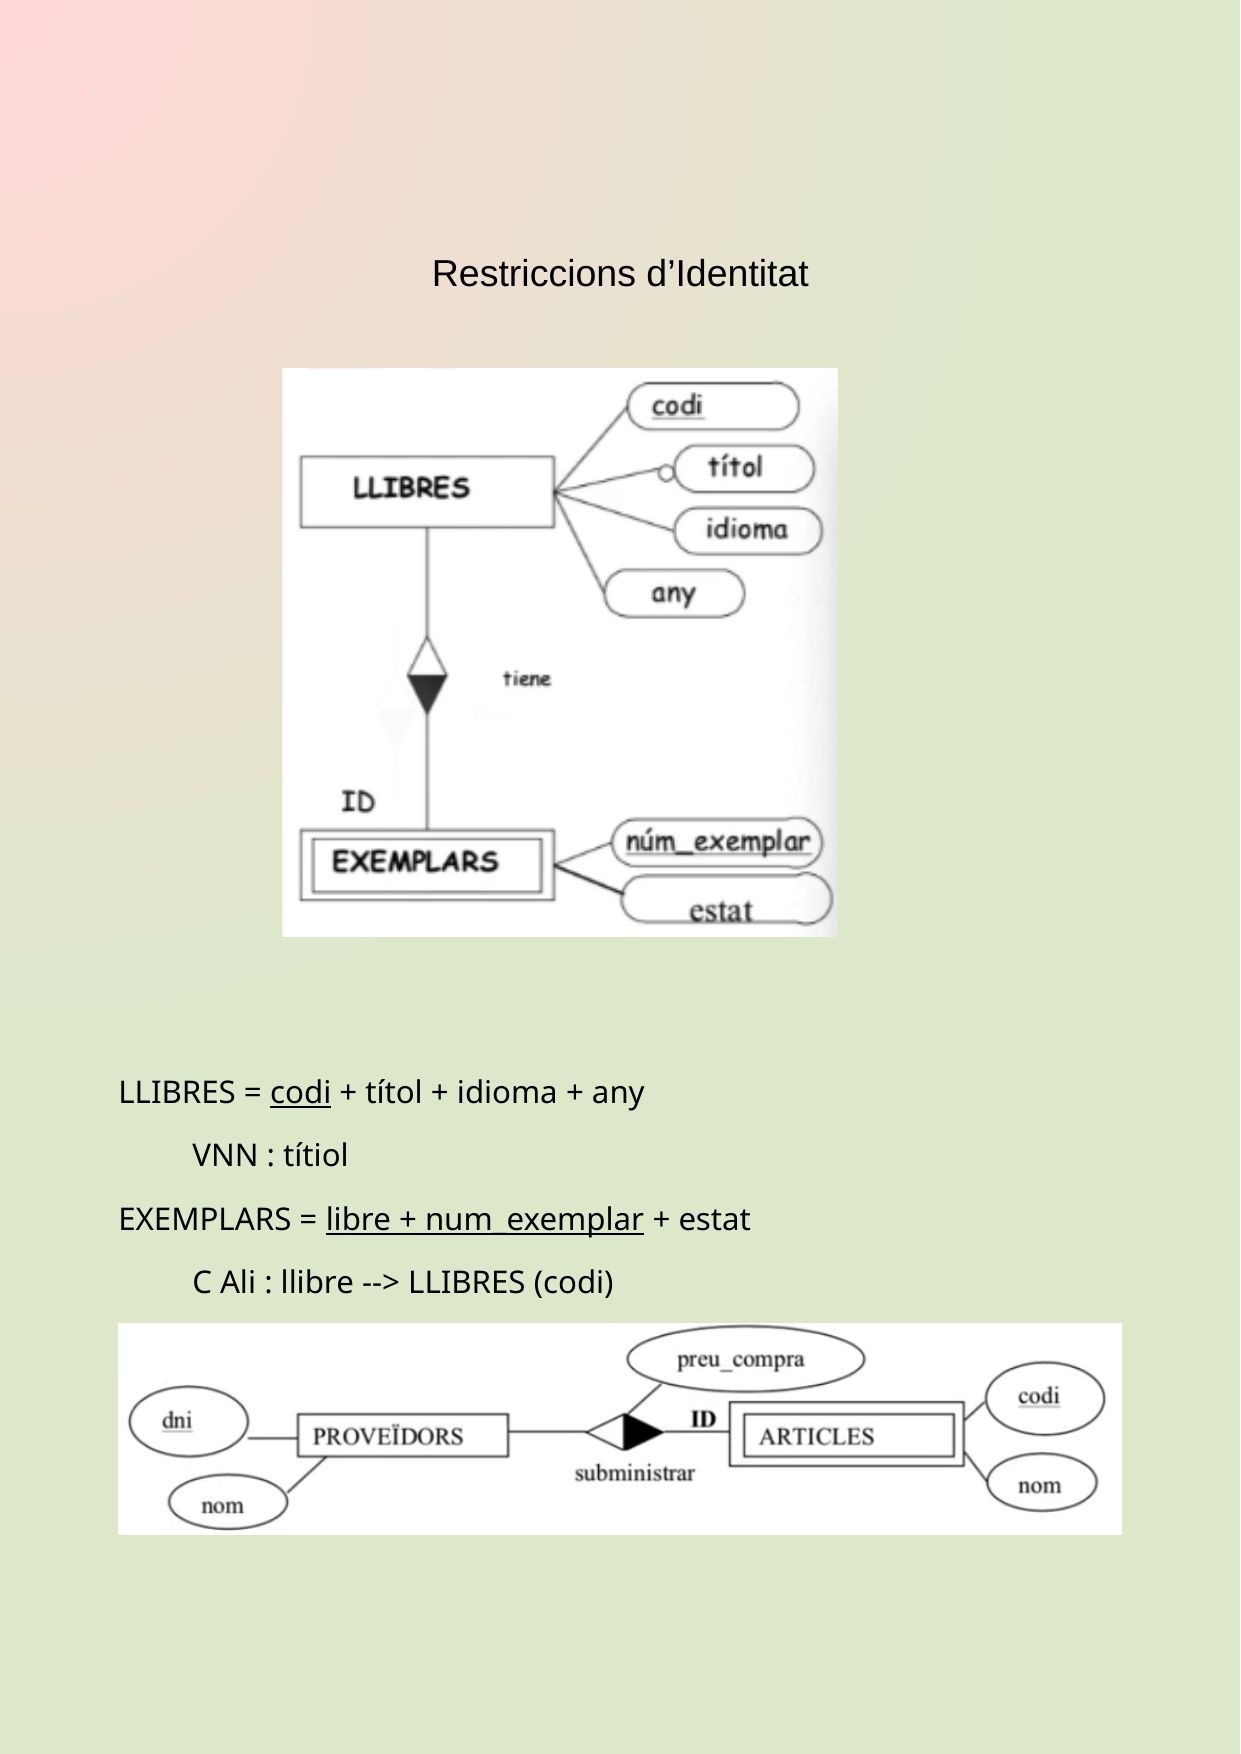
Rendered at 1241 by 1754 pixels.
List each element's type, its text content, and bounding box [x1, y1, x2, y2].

subtitle Restriccions d’Identitat [118, 251, 1122, 294]
text LLIBRES = codi + títol + idioma + any [118, 1069, 1122, 1112]
picture [118, 1323, 1123, 1535]
text VNN : títiol [118, 1133, 1122, 1176]
picture [282, 368, 838, 937]
text C Ali : llibre --> LLIBRES (codi) [118, 1260, 1122, 1303]
text EXEMPLARS = libre + num_exemplar + estat [118, 1197, 1122, 1239]
